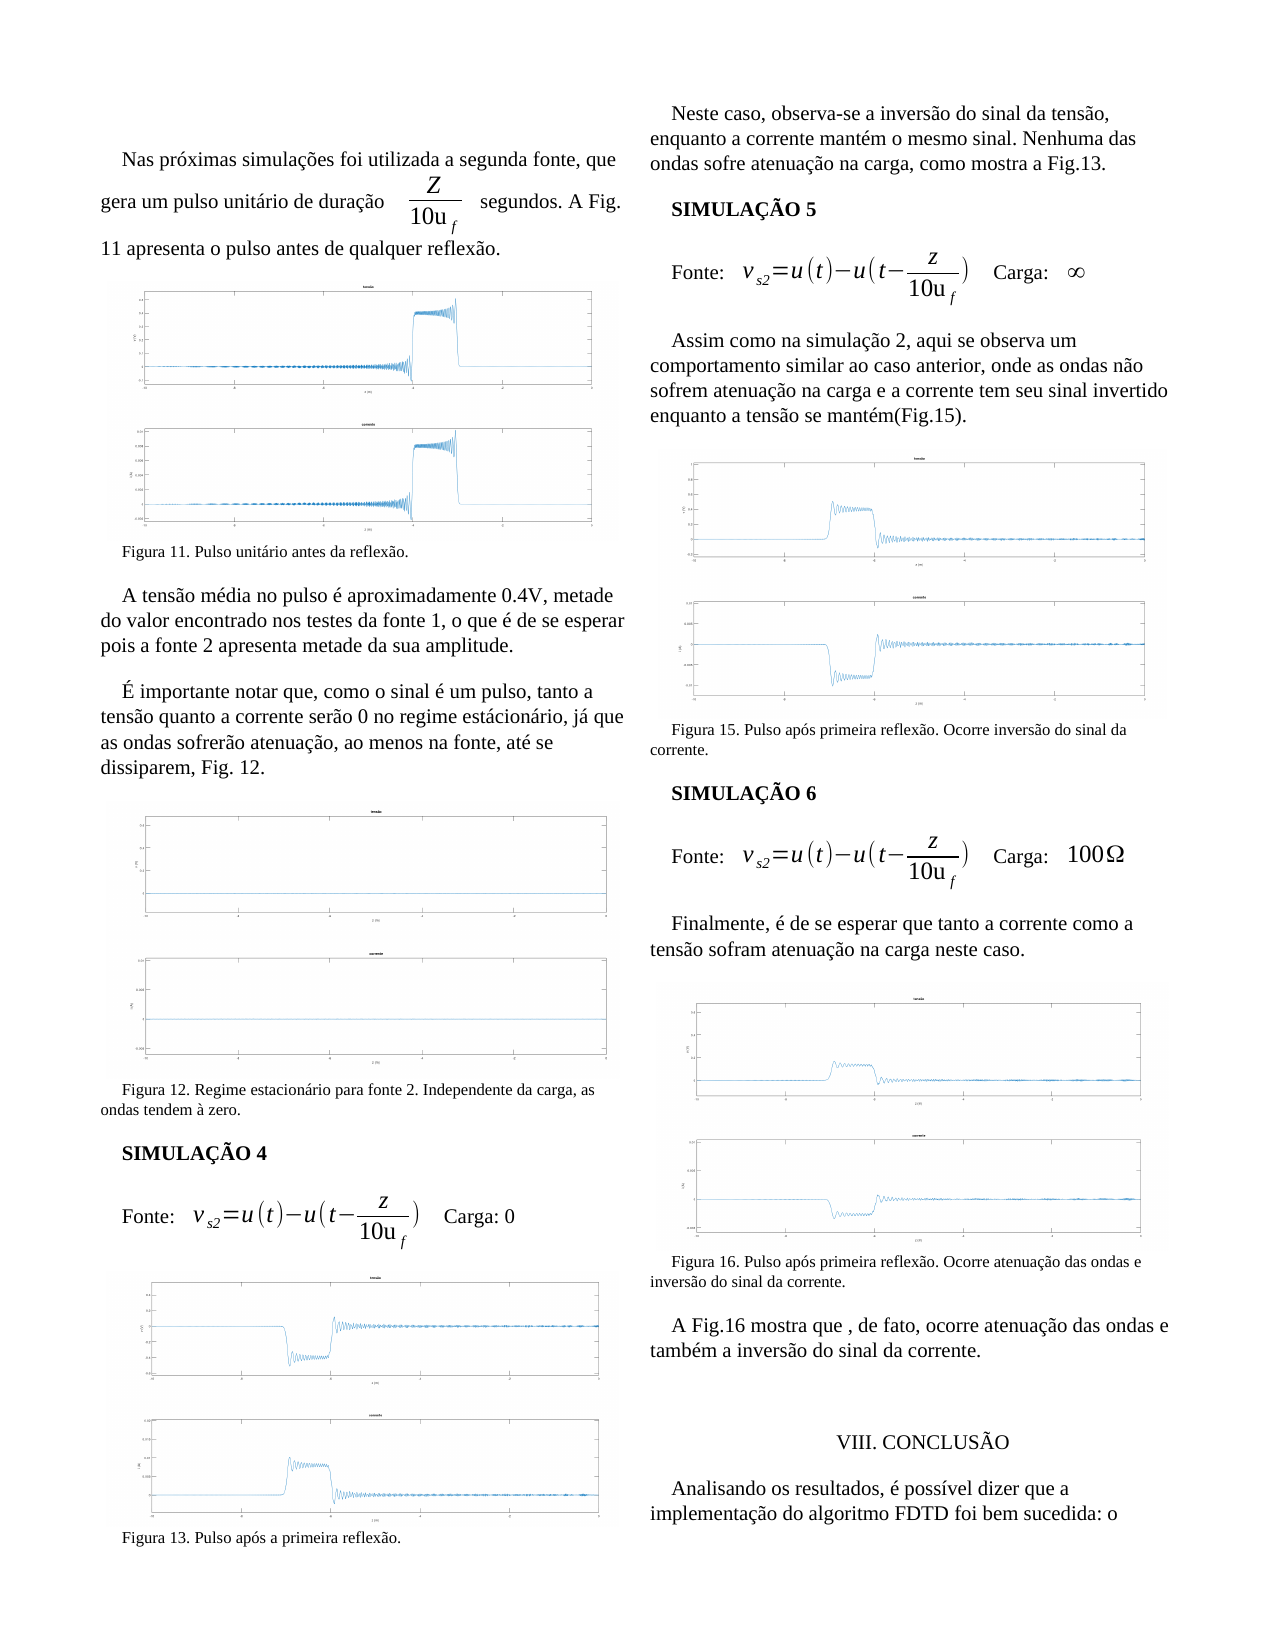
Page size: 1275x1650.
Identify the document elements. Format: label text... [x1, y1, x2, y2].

text Analisando os resultados, é possível dizer que a implementação do algoritmo FDTD foi bem sucedida: o [650, 1476, 1174, 1525]
text VIII. CONCLUSÃO [650, 1430, 1174, 1454]
text Figura 13. Pulso após a primeira reflexão. [100, 1527, 625, 1547]
picture [655, 982, 1169, 1251]
picture [105, 801, 620, 1079]
text Figura 15. Pulso após primeira reflexão. Ocorre inversão do sinal da corrente. [650, 449, 1174, 759]
text Fonte: Carga: [650, 827, 1174, 889]
text Figura 16. Pulso após primeira reflexão. Ocorre atenuação das ondas e inversão do sinal da corrente. [650, 983, 1174, 1291]
text A Fig.16 mostra que , de fato, ocorre atenuação das ondas e também a inversão do sinal da corrente. [650, 1313, 1174, 1362]
picture [106, 1271, 620, 1527]
text SIMULAÇÃO 4 [100, 1140, 625, 1164]
text Figura 11. Pulso unitário antes da reflexão. [100, 541, 625, 561]
text A tensão média no pulso é aproximadamente 0.4V, metade do valor encontrado nos testes da fonte 1, o que é de se esperar pois a fonte 2 apresenta metade da sua amplitude. [100, 583, 625, 657]
text SIMULAÇÃO 5 [650, 197, 1174, 221]
text Figura 12. Regime estacionário para fonte 2. Independente da carga, as ondas tendem à zero. [100, 801, 625, 1119]
text Fonte: Carga: 0 [100, 1186, 625, 1249]
text Finalmente, é de se esperar que tanto a corrente como a tensão sofram atenuação na carga neste caso. [650, 911, 1174, 961]
text Nas próximas simulações foi utilizada a segunda fonte, que gera um pulso unitário de duração segundos. A Fig. 11 apresenta o pulso antes de qualquer reflexão. [100, 146, 625, 259]
picture [106, 281, 619, 541]
text Assim como na simulação 2, aqui se observa um comportamento similar ao caso anterior, onde as ondas não sofrem atenuação na carga e a corrente tem seu sinal invertido enquanto a tensão se mantém(Fig.15). [650, 328, 1174, 427]
text É importante notar que, como o sinal é um pulso, tanto a tensão quanto a corrente serão 0 no regime estácionário, já que as ondas sofrerão atenuação, ao menos na fonte, até se dissiparem, Fig. 12. [100, 679, 625, 779]
text Neste caso, observa-se a inversão do sinal da tensão, enquanto a corrente mantém o mesmo sinal. Nenhuma das ondas sofre atenuação na carga, como mostra a Fig.13. [650, 100, 1174, 175]
text Fonte: Carga: [650, 243, 1174, 306]
picture [657, 449, 1168, 719]
text SIMULAÇÃO 6 [650, 781, 1174, 804]
